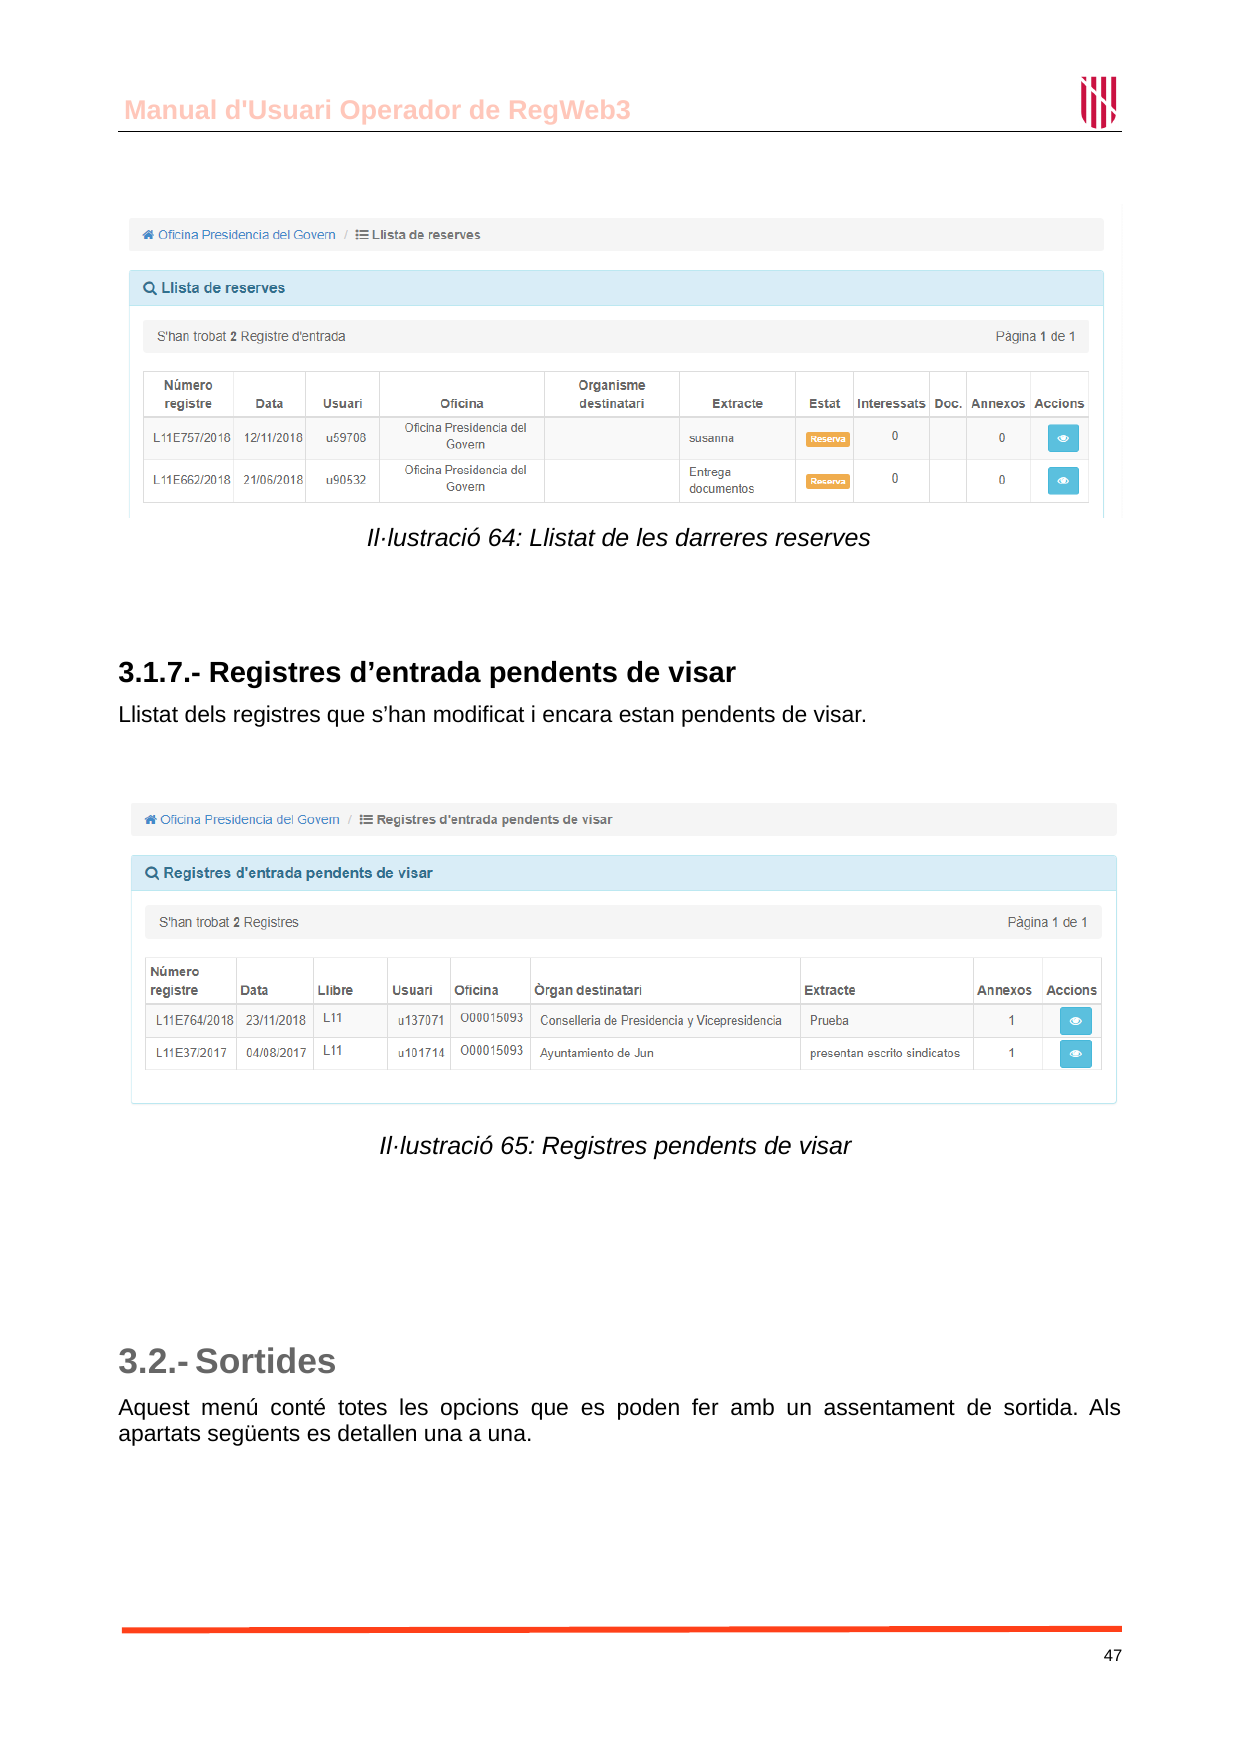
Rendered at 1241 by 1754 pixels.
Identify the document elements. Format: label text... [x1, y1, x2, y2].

text Aquest menú conté totes les opcions que es poden fer amb un assentament de sortida. Als apartats següents es detallen una a una. [118, 1394, 1122, 1447]
text Llistat dels registres que s’han modificat i encara estan pendents de visar. [118, 701, 1122, 727]
subtitle Sortides [118, 1341, 1122, 1381]
text Il·lustració 64: Llistat de les darreres reserves [118, 518, 1122, 552]
picture [118, 791, 1123, 1126]
picture [1078, 74, 1119, 130]
subtitle Registres d’entrada pendents de visar [118, 655, 1122, 688]
picture [118, 204, 1123, 518]
text Il·lustració 65: Registres pendents de visar [118, 1126, 1122, 1160]
